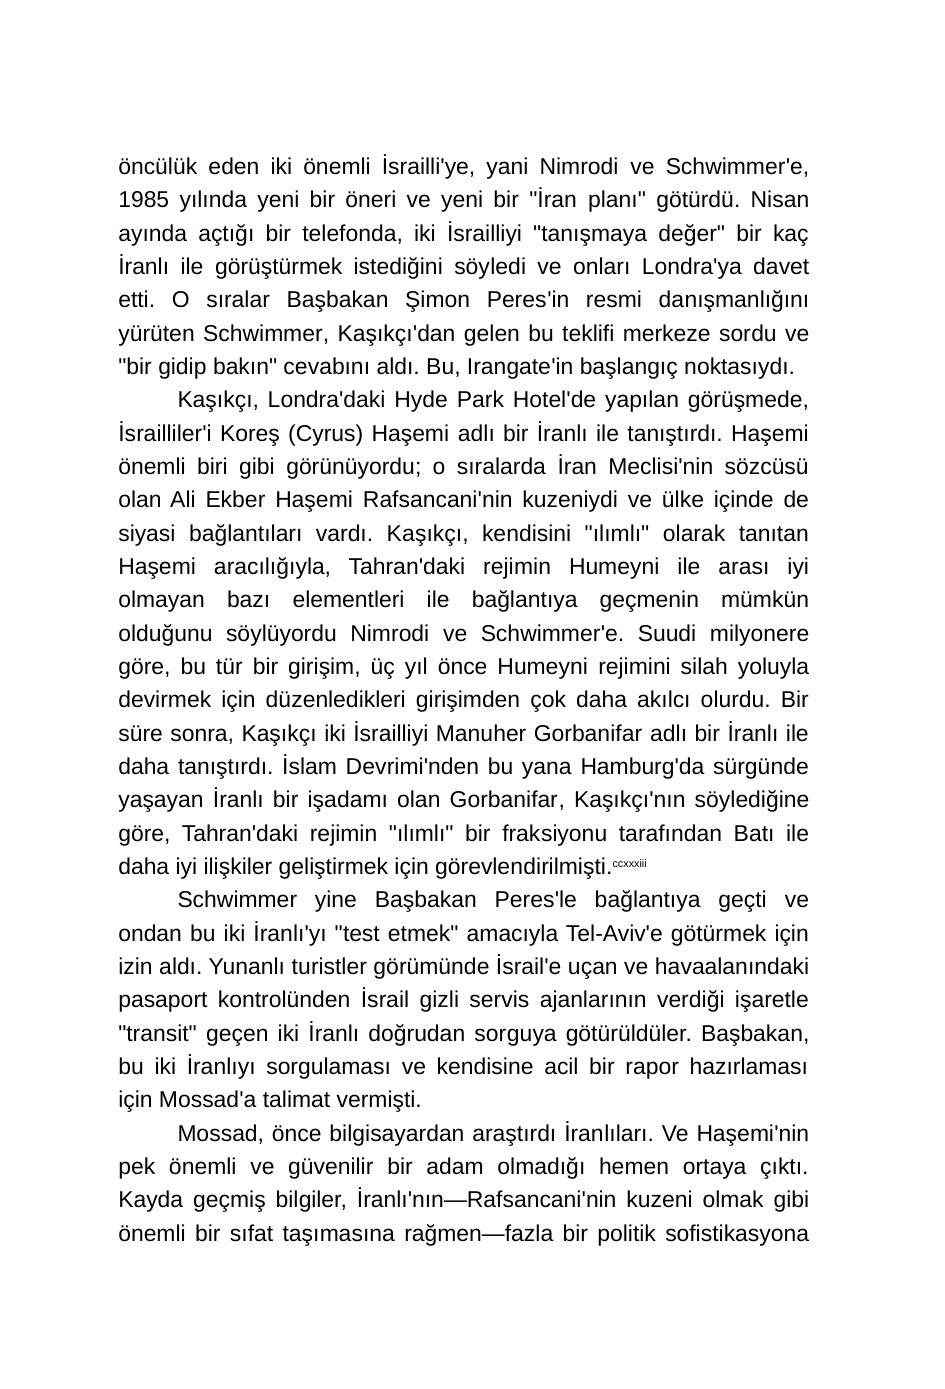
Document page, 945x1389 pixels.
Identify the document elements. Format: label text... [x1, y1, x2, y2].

text Mossad, önce bilgisayardan araştırdı İranlıları. Ve Haşemi'nin pek ö­nem­li ve güvenilir bir adam olmadığı hemen ortaya çıktı. Kayda geçmiş bil­gi­­ler, İranlı'nın—Rafsancani'nin kuzeni olmak gibi önemli bir sıfat taşı­masına rağmen—fazla bir politik sofistikasyona [118, 1114, 809, 1248]
text öncülük e­den iki önemli İsrailli'ye, yani Nimrodi ve Schwimmer'e, 1985 yılında yeni bir öneri ve yeni bir "İran planı" götürdü. Nisan ayında açtığı bir telefonda, iki İsrailliyi "tanışmaya değer" bir kaç İranlı ile görüştürmek istediğini söy­ledi ve onları Londra'ya davet etti. O sıralar Başbakan Şimon Peres'in resmi da­nışmanlığını yürüten Schwimmer, Kaşıkçı'dan gelen bu teklifi merkeze sor­du ve "bir gidip bakın" cevabını aldı. Bu, Irangate'in başlangıç noktasıydı. [118, 148, 809, 381]
text Kaşıkçı, Londra'daki Hyde Park Hotel'de yapılan görüşmede, İs­rail­li­ler'i Koreş (Cyrus) Haşemi adlı bir İranlı ile tanıştırdı. Haşemi önemli biri gibi görünüyordu; o sıralarda İran Meclisi'nin sözcüsü olan Ali Ekber Haşe­mi Rafsancani'nin kuzeniydi ve ülke içinde de siyasi bağlantıları vardı. Ka­şıkçı, kendisini "ılımlı" olarak tanıtan Haşemi aracılığıyla, Tahran'daki reji­min Humeyni ile arası iyi olmayan bazı elementleri ile bağlantıya geçmenin mümkün olduğunu söylüyordu Nimrodi ve Schwimmer'e. Suudi milyonere göre, bu tür bir girişim, üç yıl önce Humeyni rejimini silah yoluyla devirmek için düzenledikleri girişimden çok daha akılcı olurdu. Bir süre sonra, Kaşıkçı iki İsrailliyi Manuher Gorbanifar adlı bir İranlı ile daha tanıştırdı. İslam Dev­rimi'nden bu yana Hamburg'da sürgünde yaşayan İranlı bir işadamı olan Gorbanifar, Kaşıkçı'nın söylediğine göre, Tahran'daki rejimin "ılımlı" bir frak­­siyonu tarafından Batı ile daha iyi ilişkiler geliştirmek için görevlen­di­ril­miş­ti. [118, 381, 809, 881]
text Schwimmer yine Başbakan Peres'le bağlantıya geçti ve ondan bu iki İran­lı'yı "test etmek" amacıyla Tel-Aviv'e götürmek için izin aldı. Yunanlı tu­ristler görümünde İsrail'e uçan ve havaalanındaki pasaport kontrolünden İs­ra­il gizli servis ajanlarının verdiği işaretle "transit" geçen iki İranlı doğrudan sor­gu­ya götürüldüler. Başbakan, bu iki İranlıyı sorgulaması ve kendisine acil bir rapor hazırlaması için Mossad'a talimat vermişti. [118, 881, 809, 1114]
